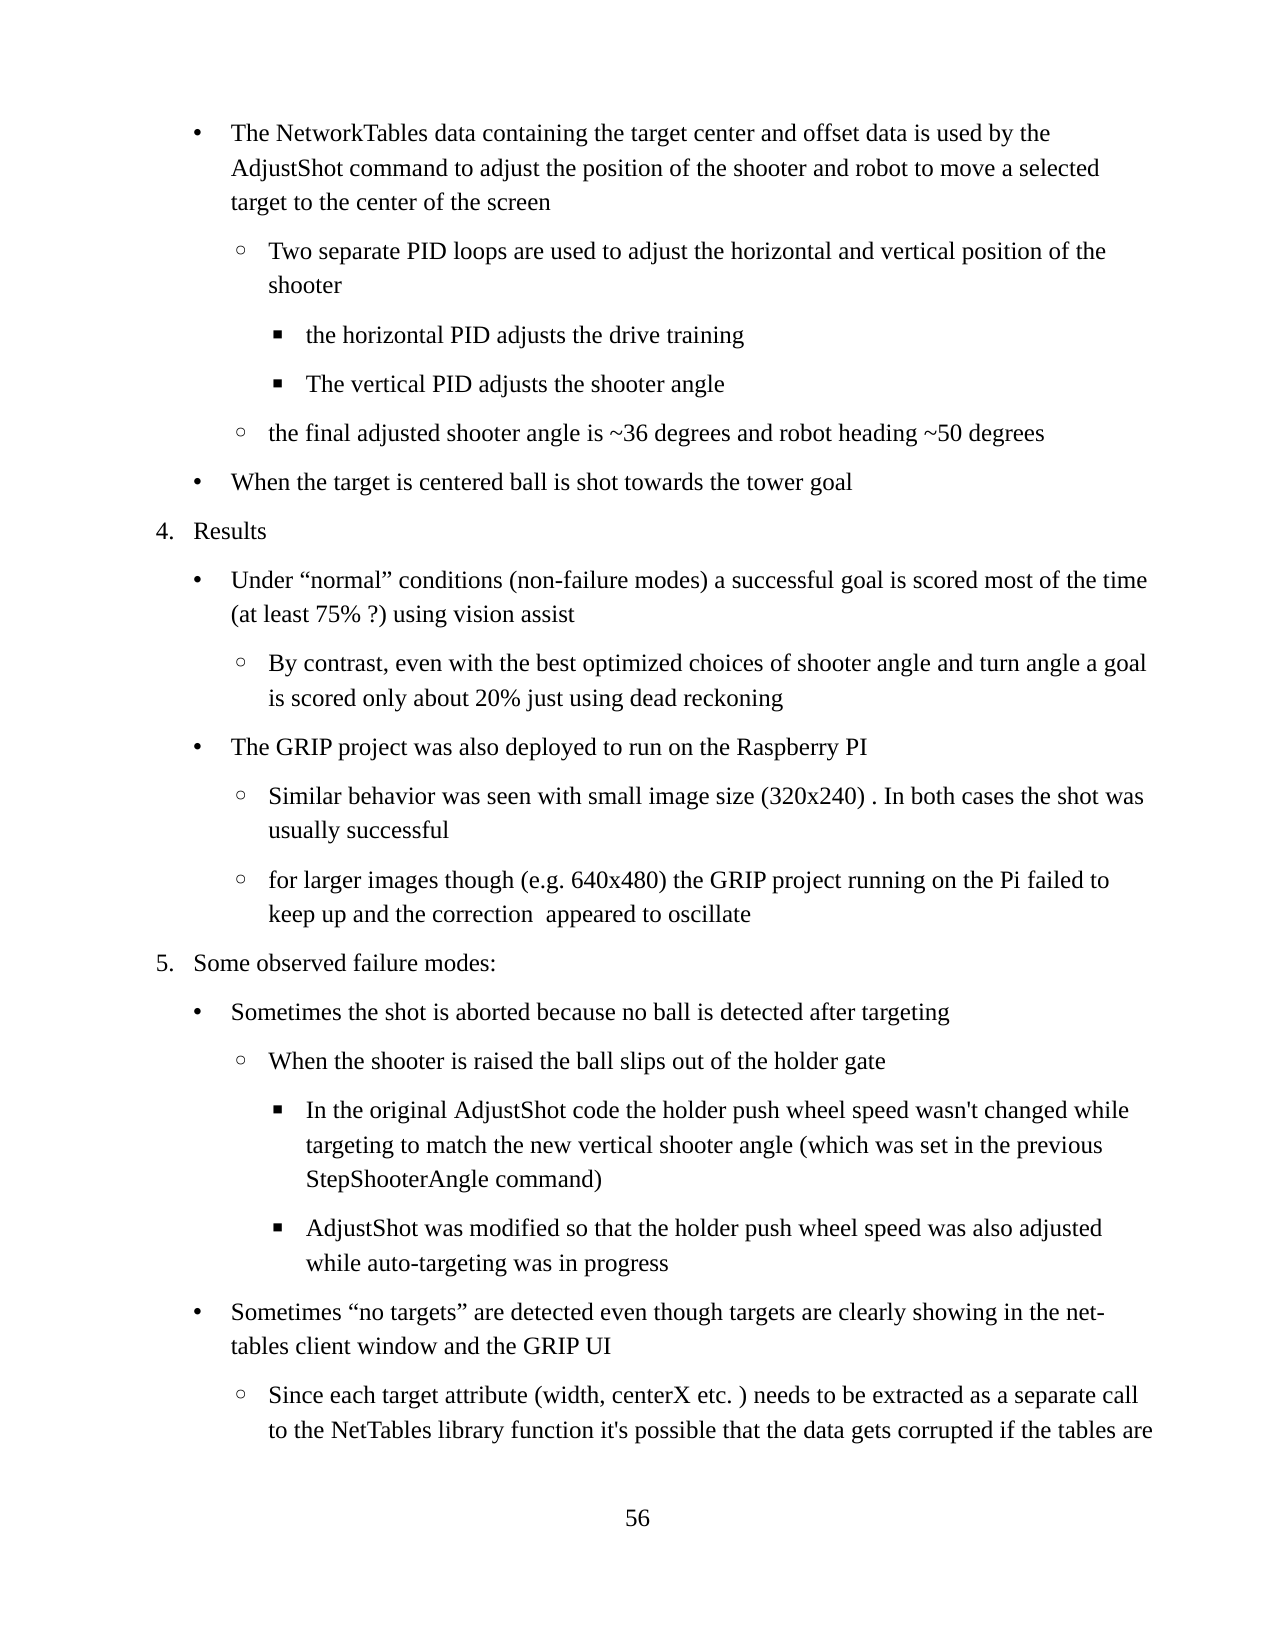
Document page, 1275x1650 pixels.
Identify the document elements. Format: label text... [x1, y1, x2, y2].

list Results [156, 516, 1157, 545]
list When the target is centered ball is shot towards the tower goal [193, 467, 1157, 496]
list The vertical PID adjusts the shooter angle [268, 369, 1157, 397]
list Similar behavior was seen with small image size (320x240) . In both cases the shot was usually successful [231, 781, 1157, 844]
list Two separate PID loops are used to adjust the horizontal and vertical position of the shooter [231, 236, 1157, 299]
list In the original AdjustShot code the holder push wheel speed wasn't changed while targeting to match the new vertical shooter angle (which was set in the previous StepShooterAngle command) [268, 1095, 1157, 1193]
list The GRIP project was also deployed to run on the Raspberry PI [193, 732, 1157, 761]
list When the shooter is raised the ball slips out of the holder gate [231, 1046, 1157, 1075]
list Under “normal” conditions (non-failure modes) a successful goal is scored most of the time (at least 75% ?) using vision assist [193, 565, 1157, 628]
list The NetworkTables data containing the target center and offset data is used by the AdjustShot command to adjust the position of the shooter and robot to move a selected target to the center of the screen [193, 118, 1157, 216]
list the horizontal PID adjusts the drive training [268, 320, 1157, 348]
list AdjustShot was modified so that the holder push wheel speed was also adjusted while auto-targeting was in progress [268, 1213, 1157, 1277]
list Sometimes the shot is aborted because no ball is detected after targeting [193, 997, 1157, 1026]
list Since each target attribute (width, centerX etc. ) needs to be extracted as a separate call to the NetTables library function it's possible that the data gets corrupted if the tables are [231, 1381, 1157, 1444]
list the final adjusted shooter angle is ~36 degrees and robot heading ~50 degrees [231, 418, 1157, 447]
list By contrast, even with the best optimized choices of shooter angle and turn angle a goal is scored only about 20% just using dead reckoning [231, 648, 1157, 712]
list Some observed failure modes: [156, 948, 1157, 977]
list Sometimes “no targets” are detected even though targets are clearly showing in the net-tables client window and the GRIP UI [193, 1297, 1157, 1360]
list for larger images though (e.g. 640x480) the GRIP project running on the Pi failed to keep up and the correction appeared to oscillate [231, 865, 1157, 928]
